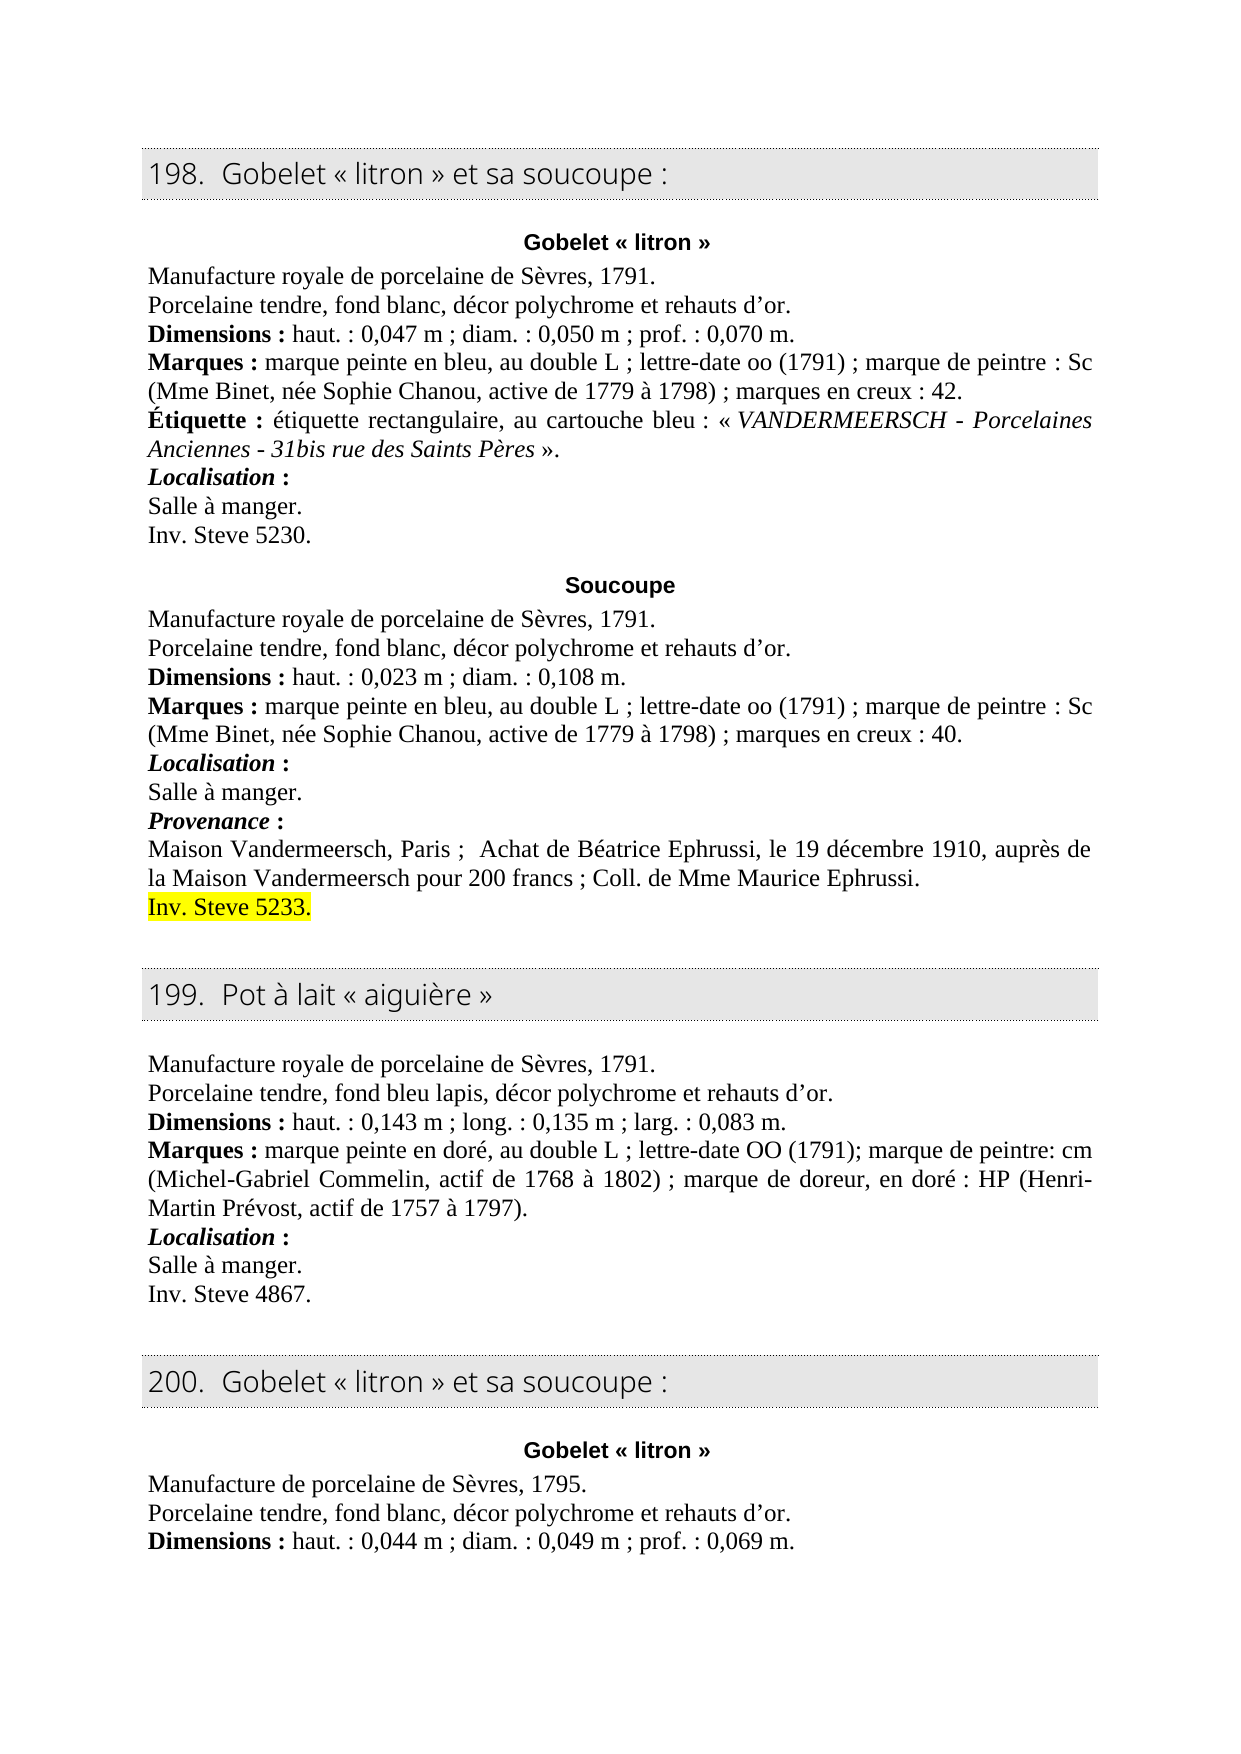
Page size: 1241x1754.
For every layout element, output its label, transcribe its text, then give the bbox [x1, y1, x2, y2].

text Porcelaine tendre, fond blanc, décor polychrome et rehauts d’or. [148, 633, 1093, 662]
subtitle Pot à lait « aiguière » [142, 968, 1098, 1020]
text Dimensions : haut. : 0,023 m ; diam. : 0,108 m. [148, 662, 1093, 691]
text Localisation : [148, 462, 1093, 491]
subtitle Gobelet « litron » et sa soucoupe : [142, 148, 1098, 199]
subtitle Gobelet « litron » [148, 229, 1093, 255]
text Inv. Steve 5233. [148, 892, 1093, 921]
text Manufacture de porcelaine de Sèvres, 1795. [148, 1469, 1093, 1498]
text Marques : marque peinte en bleu, au double L ; lettre-date oo (1791) ; marque de peintre : Sc (Mme Binet, née Sophie Chanou, active de 1779 à 1798) ; marques en creux : 42. [148, 347, 1093, 405]
text Salle à manger. [148, 1251, 1093, 1279]
text Salle à manger. [148, 777, 1093, 806]
text Porcelaine tendre, fond blanc, décor polychrome et rehauts d’or. [148, 290, 1093, 319]
text Marques : marque peinte en bleu, au double L ; lettre-date oo (1791) ; marque de peintre : Sc (Mme Binet, née Sophie Chanou, active de 1779 à 1798) ; marques en creux : 40. [148, 691, 1093, 748]
text Inv. Steve 5230. [148, 520, 1093, 549]
text Dimensions : haut. : 0,044 m ; diam. : 0,049 m ; prof. : 0,069 m. [148, 1526, 1093, 1555]
subtitle Soucoupe [148, 572, 1093, 599]
text Manufacture royale de porcelaine de Sèvres, 1791. [148, 1049, 1093, 1078]
text Manufacture royale de porcelaine de Sèvres, 1791. [148, 261, 1093, 290]
text Inv. Steve 4867. [148, 1279, 1093, 1308]
subtitle Gobelet « litron » et sa soucoupe : [142, 1355, 1098, 1407]
text Salle à manger. [148, 491, 1093, 520]
text Dimensions : haut. : 0,143 m ; long. : 0,135 m ; larg. : 0,083 m. [148, 1107, 1093, 1136]
text Localisation : [148, 1222, 1093, 1251]
text Localisation : [148, 748, 1093, 777]
text Porcelaine tendre, fond blanc, décor polychrome et rehauts d’or. [148, 1498, 1093, 1526]
subtitle Gobelet « litron » [148, 1437, 1093, 1463]
text Étiquette : étiquette rectangulaire, au cartouche bleu : « VANDERMEERSCH - Porcelaines Anciennes - 31bis rue des Saints Pères ». [148, 405, 1093, 462]
text Maison Vandermeersch, Paris ; Achat de Béatrice Ephrussi, le 19 décembre 1910, auprès de la Maison Vandermeersch pour 200 francs ; Coll. de Mme Maurice Ephrussi. [148, 834, 1093, 892]
text Provenance : [148, 806, 1093, 834]
text Manufacture royale de porcelaine de Sèvres, 1791. [148, 604, 1093, 633]
text Dimensions : haut. : 0,047 m ; diam. : 0,050 m ; prof. : 0,070 m. [148, 319, 1093, 347]
text Porcelaine tendre, fond bleu lapis, décor polychrome et rehauts d’or. [148, 1078, 1093, 1107]
text Marques : marque peinte en doré, au double L ; lettre-date OO (1791); marque de peintre: cm (Michel-Gabriel Commelin, actif de 1768 à 1802) ; marque de doreur, en doré : HP (Henri-Martin Prévost, actif de 1757 à 1797). [148, 1136, 1093, 1222]
